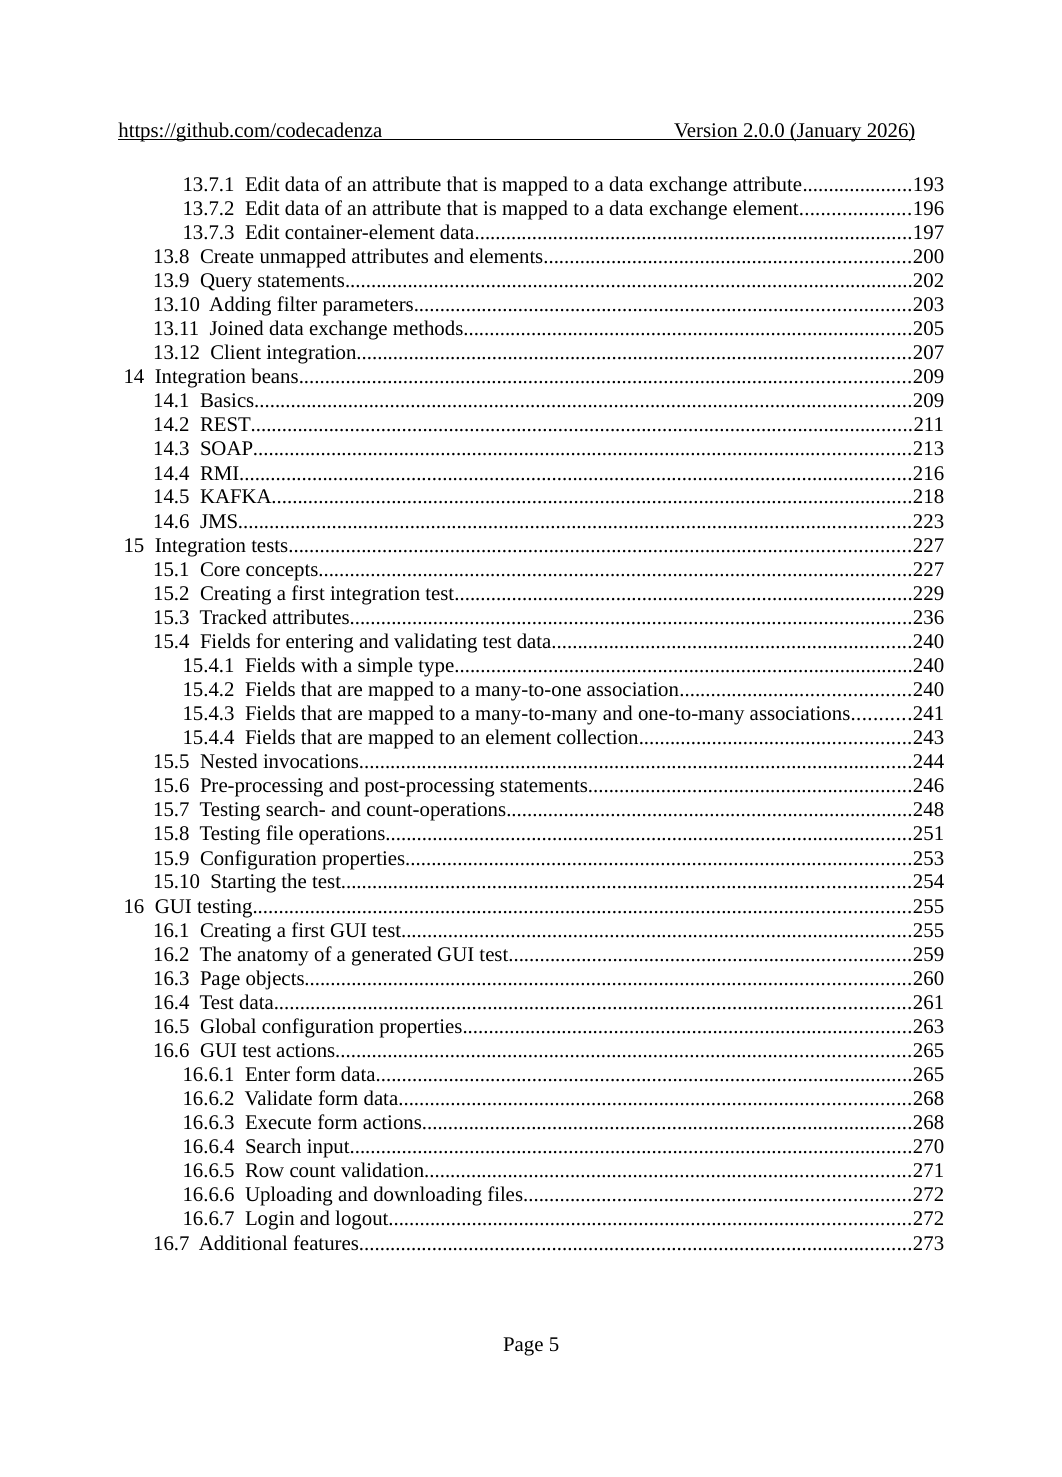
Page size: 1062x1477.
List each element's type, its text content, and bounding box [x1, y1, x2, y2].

text 15.6 Pre-processing and post-processing statements 246 [148, 773, 944, 797]
text 14 Integration beans 209 [118, 364, 944, 388]
text 15.2 Creating a first integration test 229 [148, 581, 944, 605]
text 14.1 Basics 209 [148, 388, 944, 412]
text 16.6.4 Search input 270 [177, 1134, 944, 1158]
text 13.11 Joined data exchange methods 205 [148, 316, 944, 340]
text 15.1 Core concepts 227 [148, 557, 944, 581]
text 15.4.2 Fields that are mapped to a many-to-one association 240 [177, 677, 944, 701]
text 13.8 Create unmapped attributes and elements 200 [148, 244, 944, 268]
text 15.8 Testing file operations 251 [148, 821, 944, 845]
text 13.7.3 Edit container-element data 197 [177, 220, 944, 244]
text 16.6.3 Execute form actions 268 [177, 1110, 944, 1134]
text 15.4.3 Fields that are mapped to a many-to-many and one-to-many associations 241 [177, 701, 944, 725]
text 15.4.4 Fields that are mapped to an element collection 243 [177, 725, 944, 749]
text 14.6 JMS 223 [148, 508, 944, 533]
text 16.3 Page objects 260 [148, 966, 944, 990]
text 16.4 Test data 261 [148, 990, 944, 1014]
text 16.2 The anatomy of a generated GUI test 259 [148, 942, 944, 966]
text 15.3 Tracked attributes 236 [148, 605, 944, 629]
text 14.3 SOAP 213 [148, 436, 944, 460]
text 13.10 Adding filter parameters 203 [148, 292, 944, 316]
text 16.7 Additional features 273 [148, 1230, 944, 1254]
text 14.4 RMI 216 [148, 460, 944, 484]
text 14.2 REST 211 [148, 412, 944, 436]
text 16.6 GUI test actions 265 [148, 1038, 944, 1062]
text 16.6.1 Enter form data 265 [177, 1062, 944, 1086]
text 16.5 Global configuration properties 263 [148, 1014, 944, 1038]
text 16.6.7 Login and logout 272 [177, 1206, 944, 1230]
text 15.5 Nested invocations 244 [148, 749, 944, 773]
text 15.4.1 Fields with a simple type 240 [177, 653, 944, 677]
text 16.6.5 Row count validation 271 [177, 1158, 944, 1182]
text 15 Integration tests 227 [118, 533, 944, 557]
text 14.5 KAFKA 218 [148, 484, 944, 508]
text 13.9 Query statements 202 [148, 268, 944, 292]
text 13.7.2 Edit data of an attribute that is mapped to a data exchange element 196 [177, 196, 944, 220]
text 15.10 Starting the test 254 [148, 869, 944, 893]
text 15.4 Fields for entering and validating test data 240 [148, 629, 944, 653]
text 16 GUI testing 255 [118, 893, 944, 918]
text 15.7 Testing search- and count-operations 248 [148, 797, 944, 821]
text 16.6.6 Uploading and downloading files 272 [177, 1182, 944, 1206]
text 13.12 Client integration 207 [148, 340, 944, 364]
text 16.1 Creating a first GUI test 255 [148, 918, 944, 942]
text 13.7.1 Edit data of an attribute that is mapped to a data exchange attribute 193 [177, 172, 944, 196]
text 15.9 Configuration properties 253 [148, 845, 944, 869]
text 16.6.2 Validate form data 268 [177, 1086, 944, 1110]
